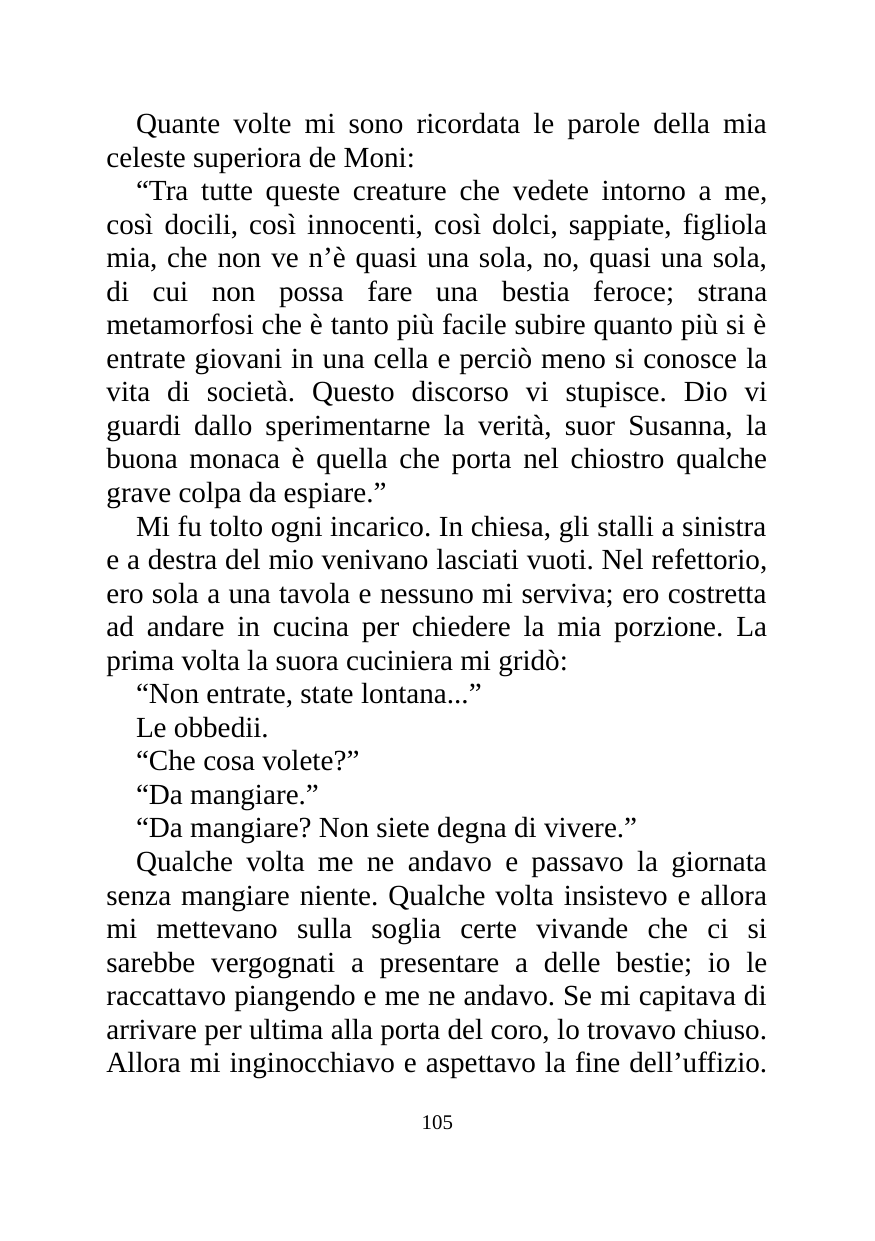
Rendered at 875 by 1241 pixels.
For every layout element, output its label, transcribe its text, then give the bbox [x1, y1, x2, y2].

text Mi fu tolto ogni incarico. In chiesa, gli stalli a sinistra e a destra del mio venivano lasciati vuoti. Nel refettorio, ero sola a una tavola e nessuno mi serviva; ero costretta ad andare in cucina per chiedere la mia porzione. La prima volta la suora cuciniera mi gridò: [106, 509, 768, 676]
text “Da mangiare? Non siete degna di vivere.” [106, 811, 768, 844]
text “Tra tutte queste creature che vedete intorno a me, così docili, così innocenti, così dolci, sappiate, figliola mia, che non ve n’è quasi una sola, no, quasi una sola, di cui non possa fare una bestia feroce; strana metamorfosi che è tanto più facile subire quanto più si è entrate giovani in una cella e perciò meno si conosce la vita di società. Questo discorso vi stupisce. Dio vi guardi dallo sperimentarne la verità, suor Susanna, la buona monaca è quella che porta nel chiostro qualche grave colpa da espiare.” [106, 173, 768, 509]
text Le obbedii. [106, 710, 768, 743]
text Qualche volta me ne andavo e passavo la giornata senza mangiare niente. Qualche volta insistevo e allora mi mettevano sulla soglia certe vivande che ci si sarebbe vergognati a presentare a delle bestie; io le raccattavo piangendo e me ne andavo. Se mi capitava di arrivare per ultima alla porta del coro, lo trovavo chiuso. Allora mi inginocchiavo e aspettavo la fine dell’uffizio. [106, 844, 768, 1079]
text Quante volte mi sono ricordata le parole della mia celeste superiora de Moni: [106, 106, 768, 173]
text “Non entrate, state lontana...” [106, 676, 768, 710]
text “Da mangiare.” [106, 777, 768, 811]
text “Che cosa volete?” [106, 743, 768, 777]
